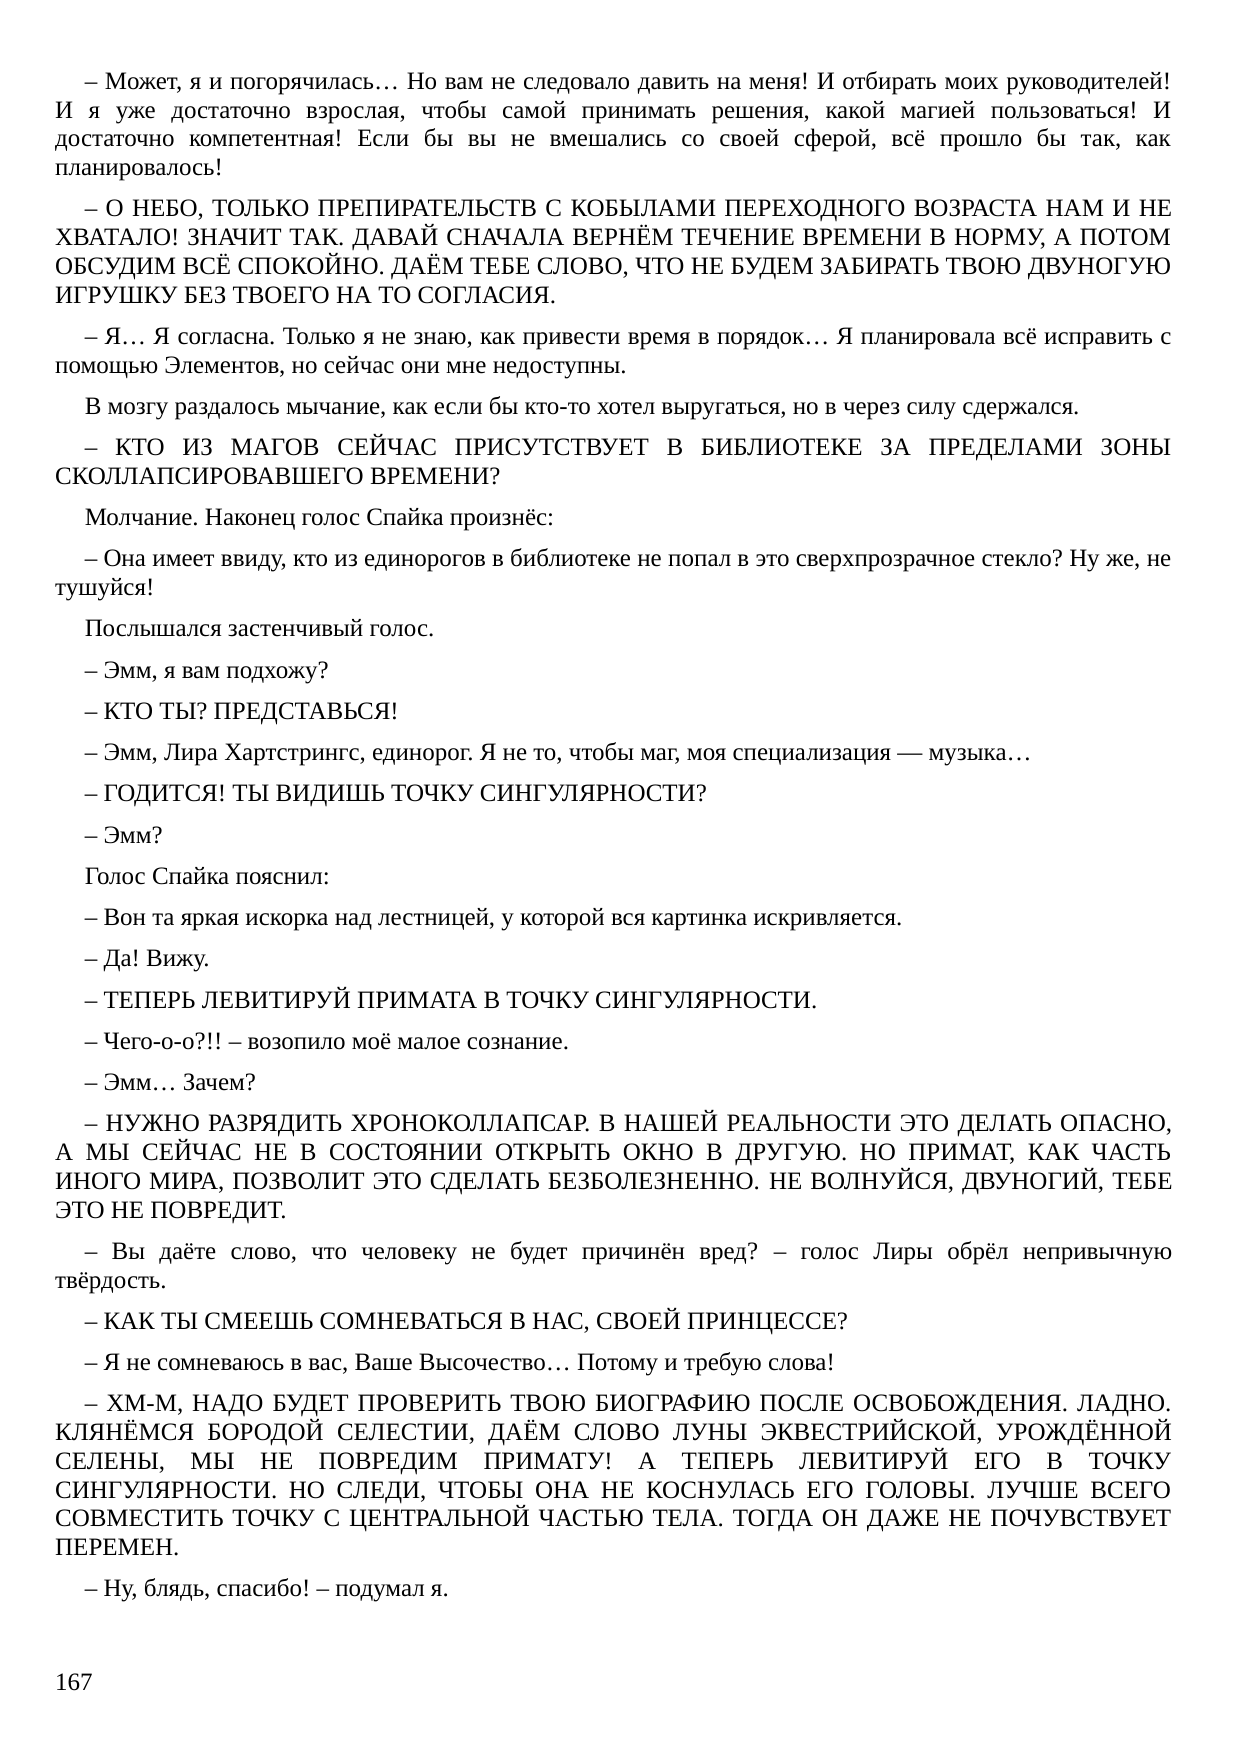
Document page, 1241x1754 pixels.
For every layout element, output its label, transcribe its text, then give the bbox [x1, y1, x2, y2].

text – Эмм, Лира Хартстрингс, единорог. Я не то, чтобы маг, моя специализация — музыка… [55, 737, 1173, 766]
text – Чего-о-о?!! – возопило моё малое сознание. [55, 1026, 1173, 1055]
text – Может, я и погорячилась… Но вам не следовало давить на меня! И отбирать моих руководителей! И я уже достаточно взрослая, чтобы самой принимать решения, какой магией пользоваться! И достаточно компетентная! Если бы вы не вмешались со своей сферой, всё прошло бы так, как планировалось! [55, 66, 1173, 181]
text – ХМ-М, НАДО БУДЕТ ПРОВЕРИТЬ ТВОЮ БИОГРАФИЮ ПОСЛЕ ОСВОБОЖДЕНИЯ. ЛАДНО. КЛЯНЁМСЯ БОРОДОЙ СЕЛЕСТИИ, ДАЁМ СЛОВО ЛУНЫ ЭКВЕСТРИЙСКОЙ, УРОЖДЁННОЙ СЕЛЕНЫ, МЫ НЕ ПОВРЕДИМ ПРИМАТУ! А ТЕПЕРЬ ЛЕВИТИРУЙ ЕГО В ТОЧКУ СИНГУЛЯРНОСТИ. НО СЛЕДИ, ЧТОБЫ ОНА НЕ КОСНУЛАСЬ ЕГО ГОЛОВЫ. ЛУЧШЕ ВСЕГО СОВМЕСТИТЬ ТОЧКУ С ЦЕНТРАЛЬНОЙ ЧАСТЬЮ ТЕЛА. ТОГДА ОН ДАЖЕ НЕ ПОЧУВСТВУЕТ ПЕРЕМЕН. [55, 1388, 1173, 1561]
text – ГОДИТСЯ! ТЫ ВИДИШЬ ТОЧКУ СИНГУЛЯРНОСТИ? [55, 778, 1173, 807]
text – Я не сомневаюсь в вас, Ваше Высочество… Потому и требую слова! [55, 1347, 1173, 1376]
text – КТО ИЗ МАГОВ СЕЙЧАС ПРИСУТСТВУЕТ В БИБЛИОТЕКЕ ЗА ПРЕДЕЛАМИ ЗОНЫ СКОЛЛАПСИРОВАВШЕГО ВРЕМЕНИ? [55, 432, 1173, 490]
text – Я… Я согласна. Только я не знаю, как привести время в порядок… Я планировала всё исправить с помощью Элементов, но сейчас они мне недоступны. [55, 321, 1173, 378]
text – Вы даёте слово, что человеку не будет причинён вред? – голос Лиры обрёл непривычную твёрдость. [55, 1236, 1173, 1293]
text – КАК ТЫ СМЕЕШЬ СОМНЕВАТЬСЯ В НАС, СВОЕЙ ПРИНЦЕССЕ? [55, 1306, 1173, 1335]
text – Она имеет ввиду, кто из единорогов в библиотеке не попал в это сверхпрозрачное стекло? Ну же, не тушуйся! [55, 543, 1173, 601]
text – Эмм? [55, 820, 1173, 848]
text – Да! Вижу. [55, 943, 1173, 972]
text Голос Спайка пояснил: [55, 861, 1173, 890]
text Молчание. Наконец голос Спайка произнёс: [55, 502, 1173, 531]
text – НУЖНО РАЗРЯДИТЬ ХРОНОКОЛЛАПСАР. В НАШЕЙ РЕАЛЬНОСТИ ЭТО ДЕЛАТЬ ОПАСНО, А МЫ СЕЙЧАС НЕ В СОСТОЯНИИ ОТКРЫТЬ ОКНО В ДРУГУЮ. НО ПРИМАТ, КАК ЧАСТЬ ИНОГО МИРА, ПОЗВОЛИТ ЭТО СДЕЛАТЬ БЕЗБОЛЕЗНЕННО. НЕ ВОЛНУЙСЯ, ДВУНОГИЙ, ТЕБЕ ЭТО НЕ ПОВРЕДИТ. [55, 1108, 1173, 1223]
text – ТЕПЕРЬ ЛЕВИТИРУЙ ПРИМАТА В ТОЧКУ СИНГУЛЯРНОСТИ. [55, 985, 1173, 1013]
text В мозгу раздалось мычание, как если бы кто-то хотел выругаться, но в через силу сдержался. [55, 391, 1173, 420]
text – КТО ТЫ? ПРЕДСТАВЬСЯ! [55, 696, 1173, 725]
text – Эмм, я вам подхожу? [55, 655, 1173, 683]
text – Эмм… Зачем? [55, 1067, 1173, 1096]
text – Ну, блядь, спасибо! – подумал я. [55, 1573, 1173, 1602]
text Послышался застенчивый голос. [55, 613, 1173, 642]
text – О НЕБО, ТОЛЬКО ПРЕПИРАТЕЛЬСТВ С КОБЫЛАМИ ПЕРЕХОДНОГО ВОЗРАСТА НАМ И НЕ ХВАТАЛО! ЗНАЧИТ ТАК. ДАВАЙ СНАЧАЛА ВЕРНЁМ ТЕЧЕНИЕ ВРЕМЕНИ В НОРМУ, А ПОТОМ ОБСУДИМ ВСЁ СПОКОЙНО. ДАЁМ ТЕБЕ СЛОВО, ЧТО НЕ БУДЕМ ЗАБИРАТЬ ТВОЮ ДВУНОГУЮ ИГРУШКУ БЕЗ ТВОЕГО НА ТО СОГЛАСИЯ. [55, 193, 1173, 308]
text – Вон та яркая искорка над лестницей, у которой вся картинка искривляется. [55, 902, 1173, 931]
